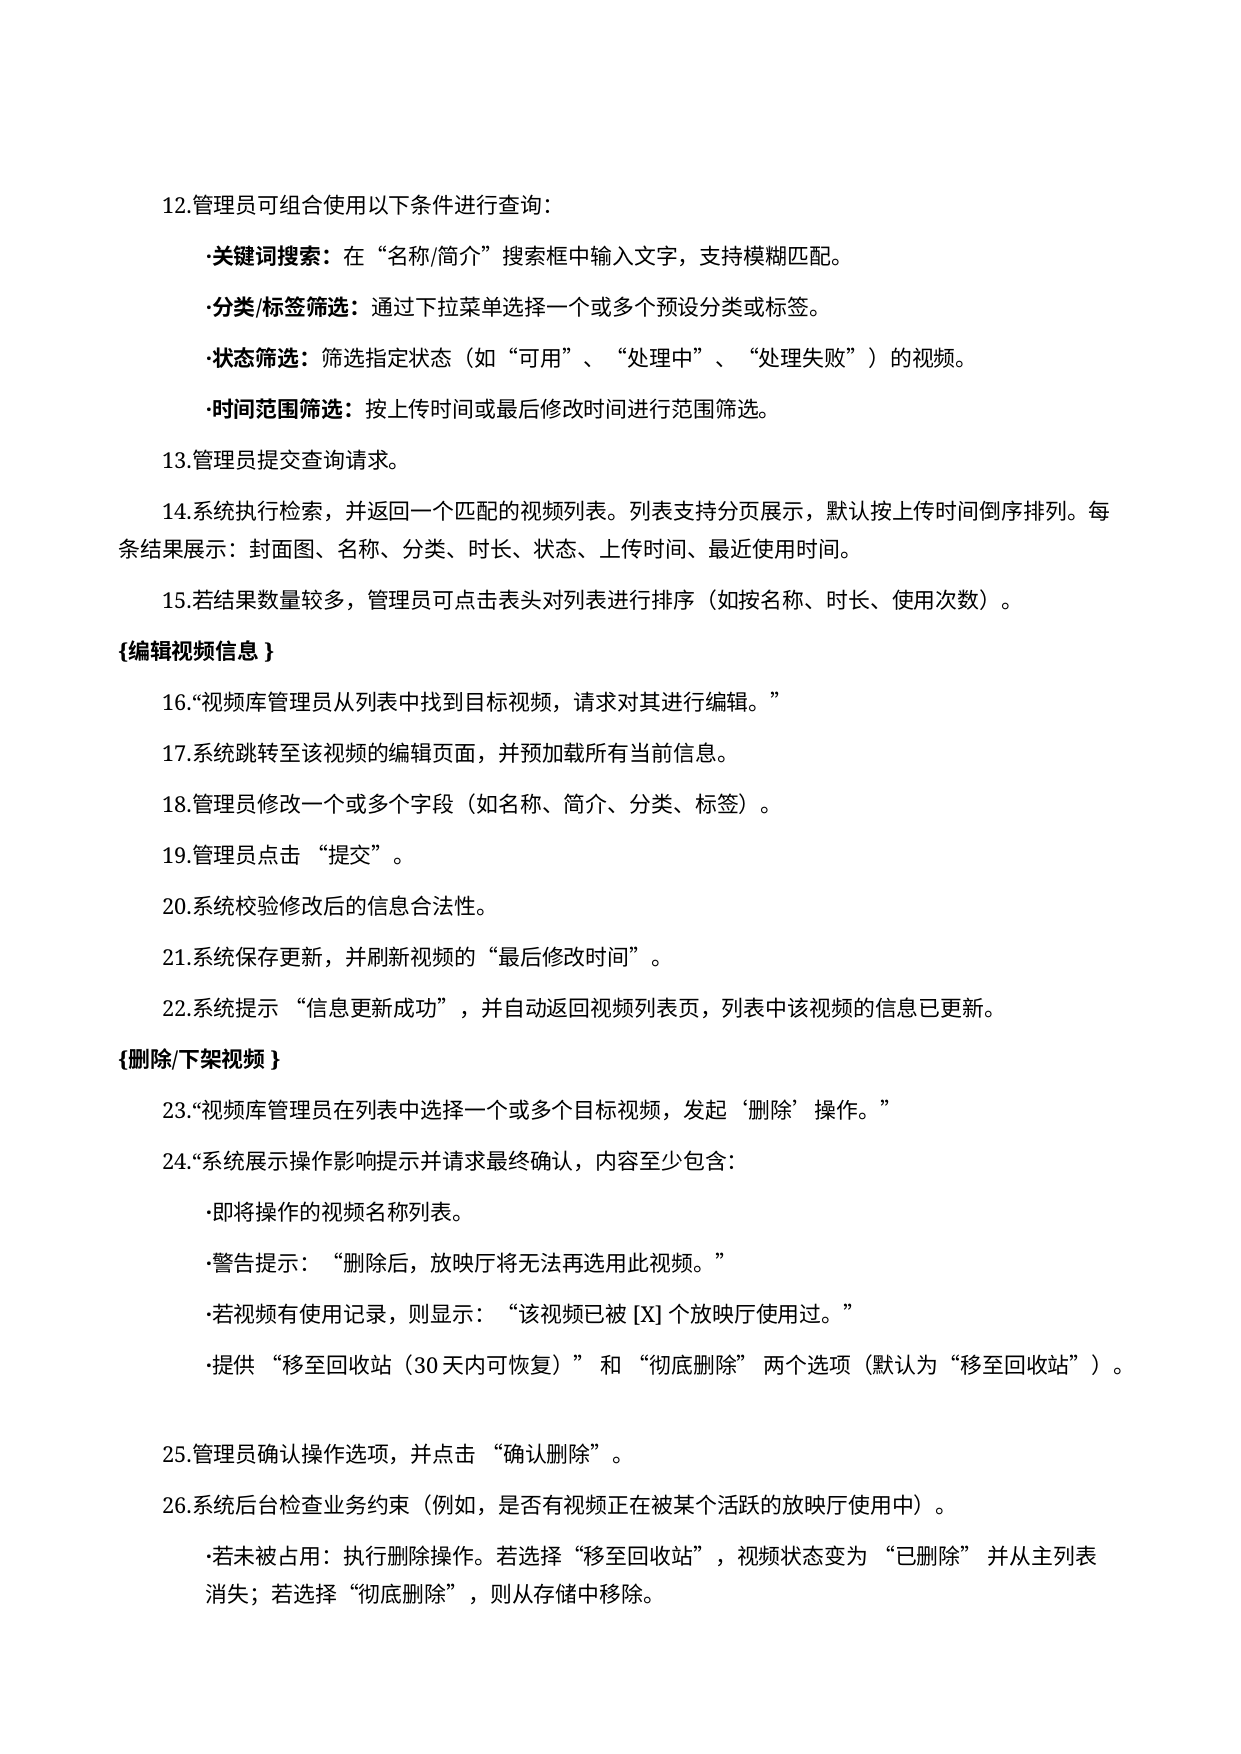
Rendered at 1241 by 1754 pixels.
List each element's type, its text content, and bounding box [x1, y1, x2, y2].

text ·警告提示：“删除后，放映厅将无法再选用此视频。” [118, 1246, 1122, 1278]
text ·若视频有使用记录，则显示：“该视频已被 [X] 个放映厅使用过。” [118, 1297, 1122, 1329]
text 19.管理员点击 “提交”。 [118, 838, 1122, 870]
text 26.系统后台检查业务约束（例如，是否有视频正在被某个活跃的放映厅使用中）。 [118, 1488, 1122, 1520]
text ·若未被占用：执行删除操作。若选择“移至回收站”，视频状态变为 “已删除” 并从主列表 消失；若选择“彻底删除”，则从存储中移除。 [118, 1539, 1122, 1609]
text 15.若结果数量较多，管理员可点击表头对列表进行排序（如按名称、时长、使用次数）。 [118, 583, 1122, 614]
text 17.系统跳转至该视频的编辑页面，并预加载所有当前信息。 [118, 736, 1122, 768]
text 21.系统保存更新，并刷新视频的“最后修改时间”。 [118, 940, 1122, 972]
text 25.管理员确认操作选项，并点击 “确认删除”。 [118, 1437, 1122, 1469]
text 18.管理员修改一个或多个字段（如名称、简介、分类、标签）。 [118, 787, 1122, 819]
text 20.系统校验修改后的信息合法性。 [118, 889, 1122, 921]
text {编辑视频信息 } [118, 634, 1122, 666]
text 13.管理员提交查询请求。 [118, 443, 1122, 474]
text ·即将操作的视频名称列表。 [118, 1195, 1122, 1227]
text 23.“视频库管理员在列表中选择一个或多个目标视频，发起‘删除’操作。” [118, 1093, 1122, 1125]
text 24.“系统展示操作影响提示并请求最终确认，内容至少包含： [118, 1144, 1122, 1176]
text 22.系统提示 “信息更新成功”，并自动返回视频列表页，列表中该视频的信息已更新。 [118, 991, 1122, 1023]
text {删除/下架视频 } [118, 1042, 1122, 1074]
text 14.系统执行检索，并返回一个匹配的视频列表。列表支持分页展示，默认按上传时间倒序排列。每条结果展示：封面图、名称、分类、时长、状态、上传时间、最近使用时间。 [118, 494, 1122, 563]
text 16.“视频库管理员从列表中找到目标视频，请求对其进行编辑。” [118, 685, 1122, 717]
text ·时间范围筛选：按上传时间或最后修改时间进行范围筛选。 [118, 392, 1122, 423]
text ·分类/标签筛选：通过下拉菜单选择一个或多个预设分类或标签。 [118, 290, 1122, 321]
text ·关键词搜索：在“名称/简介”搜索框中输入文字，支持模糊匹配。 [118, 239, 1122, 270]
text ·提供 “移至回收站（30天内可恢复）” 和 “彻底删除” 两个选项（默认为“移至回收站”）。 [118, 1348, 1122, 1418]
text ·状态筛选：筛选指定状态（如“可用”、“处理中”、“处理失败”）的视频。 [118, 341, 1122, 372]
text 12.管理员可组合使用以下条件进行查询： [118, 188, 1122, 219]
